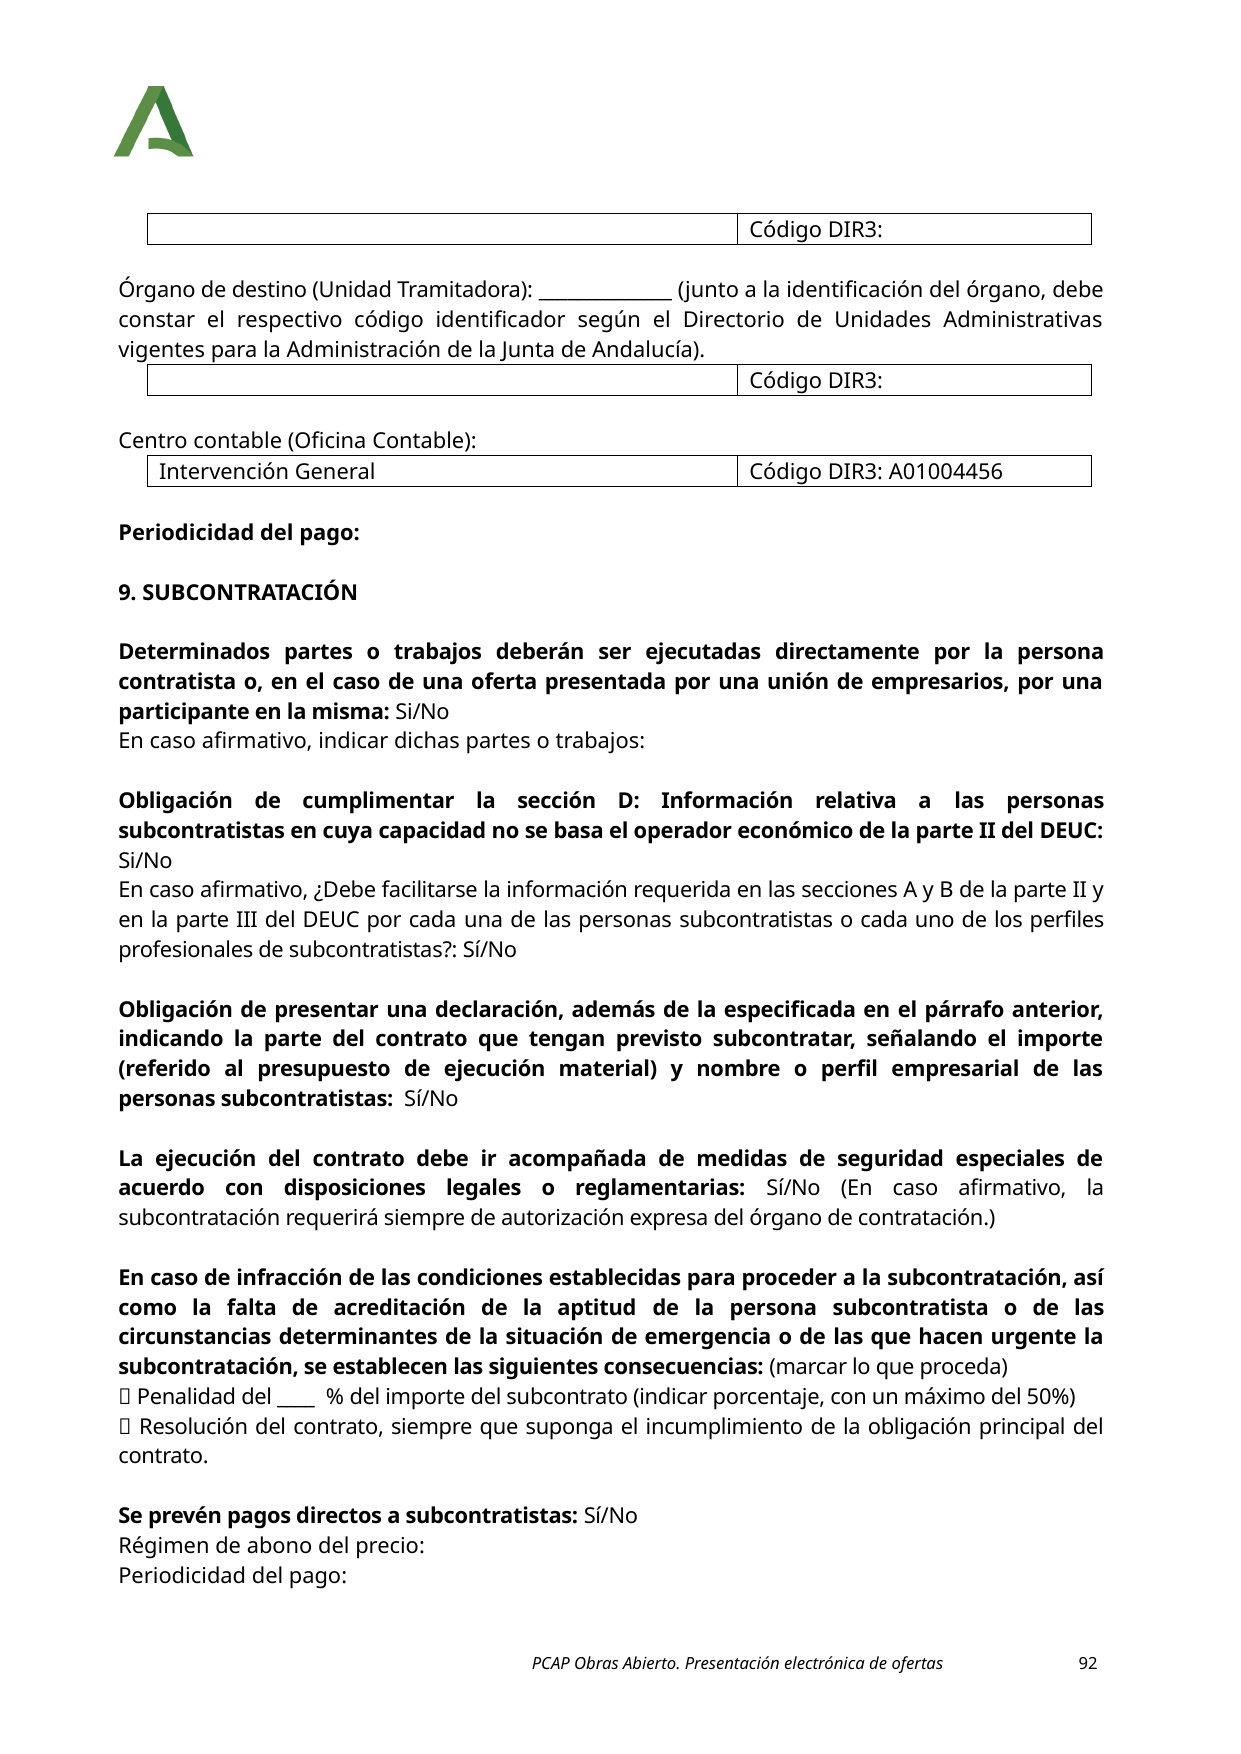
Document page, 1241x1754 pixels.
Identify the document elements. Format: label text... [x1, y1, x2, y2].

text  Resolución del contrato, siempre que suponga el incumplimiento de la obligación principal del contrato. [118, 1411, 1104, 1470]
picture [109, 81, 198, 161]
table_header Código DIR3: [738, 214, 1091, 243]
text Centro contable (Oficina Contable): [118, 425, 1104, 455]
text Periodicidad del pago: [118, 517, 1104, 547]
text Órgano de destino (Unidad Tramitadora): ______________ (junto a la identificación del órgano, debe constar el respectivo código identificador según el Directorio de Unidades Administrativas vigentes para la Administración de la Junta de Andalucía). [118, 274, 1104, 364]
table_header [148, 365, 737, 394]
table_header Código DIR3: A01004456 [738, 456, 1091, 486]
text Determinados partes o trabajos deberán ser ejecutadas directamente por la persona contratista o, en el caso de una oferta presentada por una unión de empresarios, por una participante en la misma: Si/No [118, 636, 1104, 725]
text Obligación de presentar una declaración, además de la especificada en el párrafo anterior, indicando la parte del contrato que tengan previsto subcontratar, señalando el importe (referido al presupuesto de ejecución material) y nombre o perfil empresarial de las personas subcontratistas: Sí/No [118, 993, 1104, 1113]
text 9. SUBCONTRATACIÓN [118, 576, 1104, 606]
table_header Código DIR3: [738, 365, 1091, 394]
text En caso de infracción de las condiciones establecidas para proceder a la subcontratación, así como la falta de acreditación de la aptitud de la persona subcontratista o de las circunstancias determinantes de la situación de emergencia o de las que hacen urgente la subcontratación, se establecen las siguientes consecuencias: (marcar lo que proceda) [118, 1262, 1104, 1381]
text Régimen de abono del precio: [118, 1530, 1104, 1559]
text Periodicidad del pago: [118, 1559, 1104, 1589]
text Obligación de cumplimentar la sección D: Información relativa a las personas subcontratistas en cuya capacidad no se basa el operador económico de la parte II del DEUC: Si/No [118, 785, 1104, 874]
table_header [148, 214, 737, 243]
text En caso afirmativo, indicar dichas partes o trabajos: [118, 725, 1104, 755]
text La ejecución del contrato debe ir acompañada de medidas de seguridad especiales de acuerdo con disposiciones legales o reglamentarias: Sí/No (En caso afirmativo, la subcontratación requerirá siempre de autorización expresa del órgano de contratación.) [118, 1142, 1104, 1232]
text En caso afirmativo, ¿Debe facilitarse la información requerida en las secciones A y B de la parte II y en la parte III del DEUC por cada una de las personas subcontratistas o cada uno de los perfiles profesionales de subcontratistas?: Sí/No [118, 874, 1104, 964]
table_header Intervención General [148, 456, 737, 486]
text  Penalidad del ____ % del importe del subcontrato (indicar porcentaje, con un máximo del 50%) [118, 1381, 1104, 1411]
text Se prevén pagos directos a subcontratistas: Sí/No [118, 1500, 1104, 1530]
